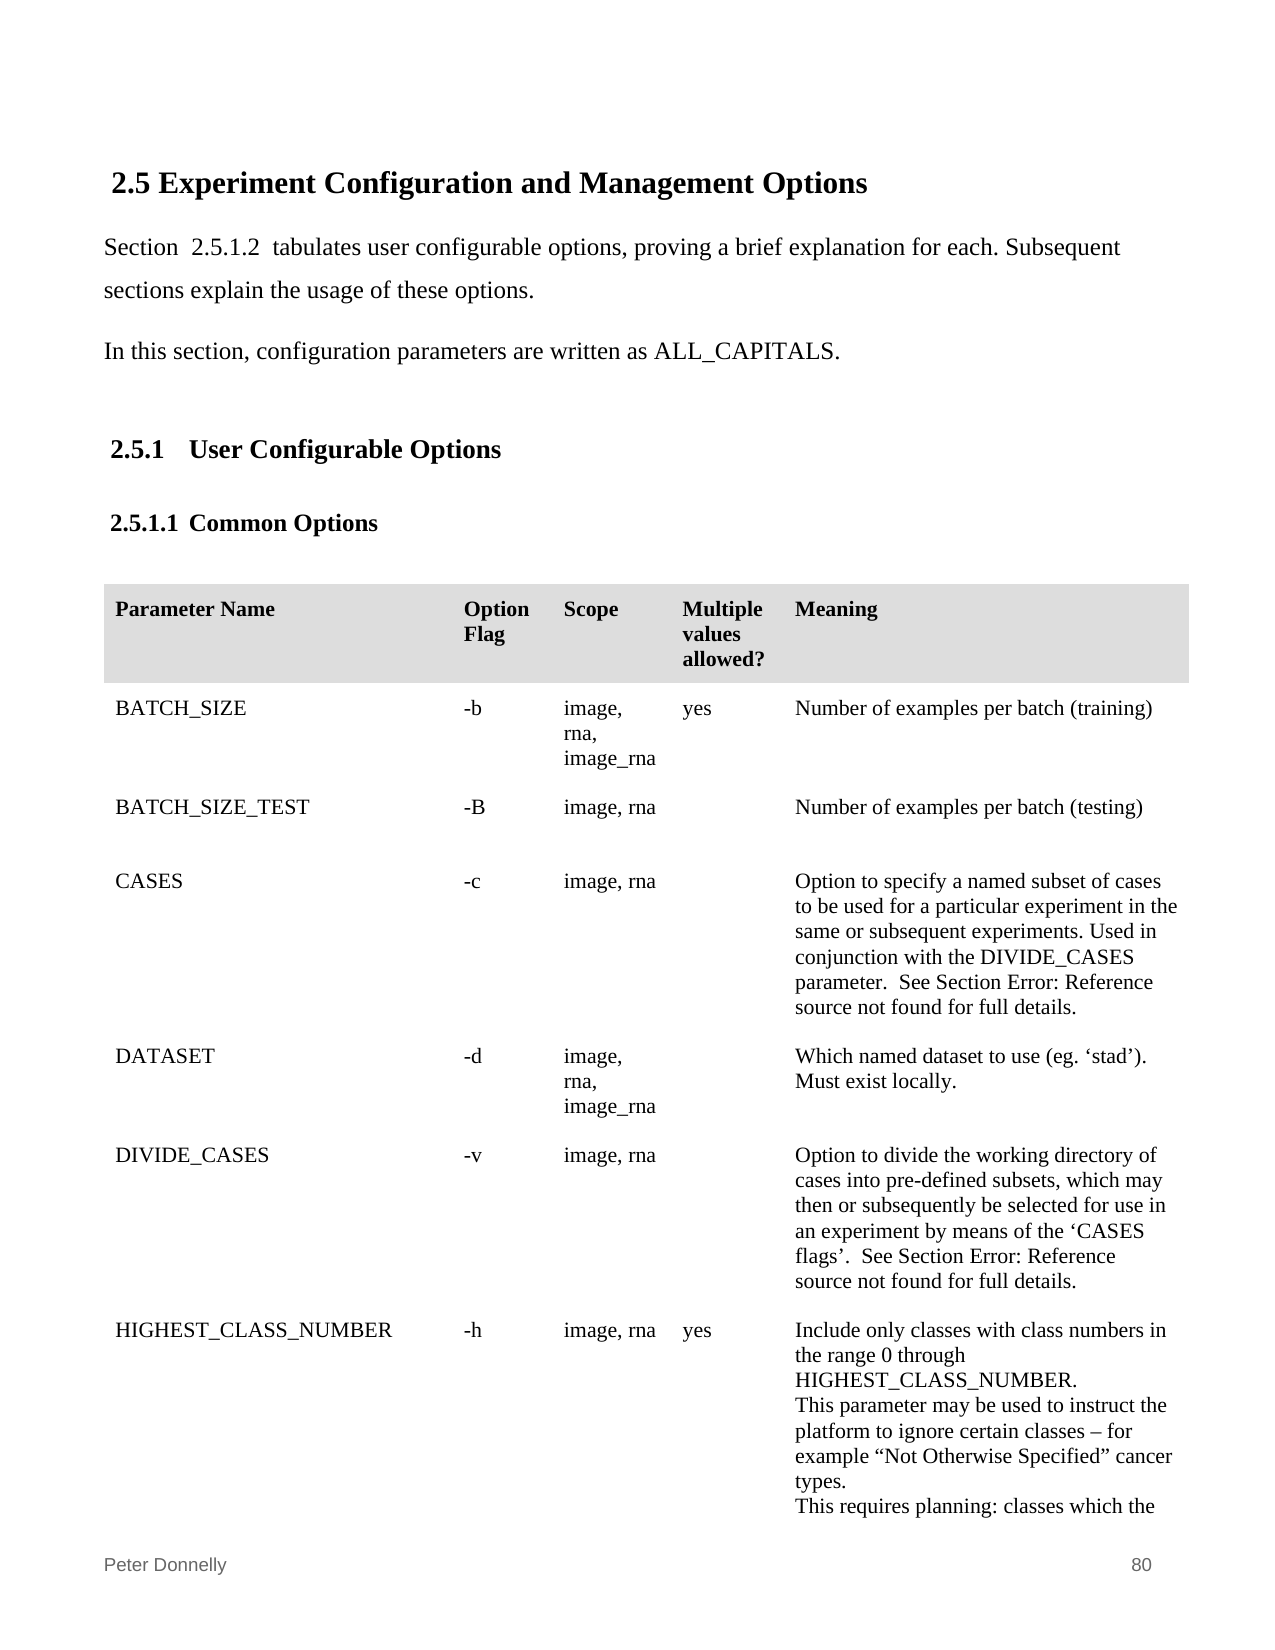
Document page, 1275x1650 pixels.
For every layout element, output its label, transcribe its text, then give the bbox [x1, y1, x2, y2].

table_cell HIGHEST_CLASS_NUMBER [104, 1305, 452, 1530]
table_cell Which named dataset to use (eg. ‘stad’). Must exist locally. [783, 1031, 1189, 1130]
table_cell yes [671, 1305, 783, 1530]
table_header Parameter Name [104, 584, 452, 683]
table_cell image, rna, image_rna [552, 683, 671, 782]
table_cell -B [452, 783, 552, 856]
table_cell Number of examples per batch (testing) [783, 783, 1189, 856]
table_cell Option to specify a named subset of cases to be used for a particular experiment in the same or subsequent experiments. Used in conjunction with the DIVIDE_CASES parameter. See Section Error: Reference source not found for full details. [783, 856, 1189, 1031]
table_cell -b [452, 683, 552, 782]
table_cell [671, 856, 783, 1031]
table_cell -v [452, 1130, 552, 1305]
table_cell -c [452, 856, 552, 1031]
table_cell Include only classes with class numbers in the range 0 through HIGHEST_CLASS_NUMBER. This parameter may be used to instruct the platform to ignore certain classes – for example “Not Otherwise Specified” cancer types. This requires planning: classes which the [783, 1305, 1189, 1530]
table_header Meaning [783, 584, 1189, 683]
subtitle Common Options [103, 508, 1181, 537]
text In this section, configuration parameters are written as ALL_CAPITALS. [103, 336, 1181, 365]
table_cell DATASET [104, 1031, 452, 1130]
table_cell BATCH_SIZE [104, 683, 452, 782]
table_cell [671, 783, 783, 856]
table_cell image, rna [552, 1305, 671, 1530]
table_cell Number of examples per batch (training) [783, 683, 1189, 782]
table_cell image, rna [552, 856, 671, 1031]
subtitle User Configurable Options [103, 433, 1181, 464]
table_cell [671, 1031, 783, 1130]
table_cell BATCH_SIZE_TEST [104, 783, 452, 856]
table_cell image, rna [552, 1130, 671, 1305]
table_cell Option to divide the working directory of cases into pre-defined subsets, which may then or subsequently be selected for use in an experiment by means of the ‘CASES flags’. See Section Error: Reference source not found for full details. [783, 1130, 1189, 1305]
table_cell DIVIDE_CASES [104, 1130, 452, 1305]
table_cell -h [452, 1305, 552, 1530]
table_cell -d [452, 1031, 552, 1130]
table_header Option Flag [452, 584, 552, 683]
table_cell image, rna [552, 783, 671, 856]
table_cell [671, 1130, 783, 1305]
table_header Scope [552, 584, 671, 683]
table_cell CASES [104, 856, 452, 1031]
table_header Multiple values allowed? [671, 584, 783, 683]
table_cell yes [671, 683, 783, 782]
table_cell image, rna, image_rna [552, 1031, 671, 1130]
text Section 2.5.1.2 tabulates user configurable options, proving a brief explanation for each. Subsequent sections explain the usage of these options. [103, 232, 1181, 304]
subtitle Experiment Configuration and Management Options [103, 164, 1181, 200]
